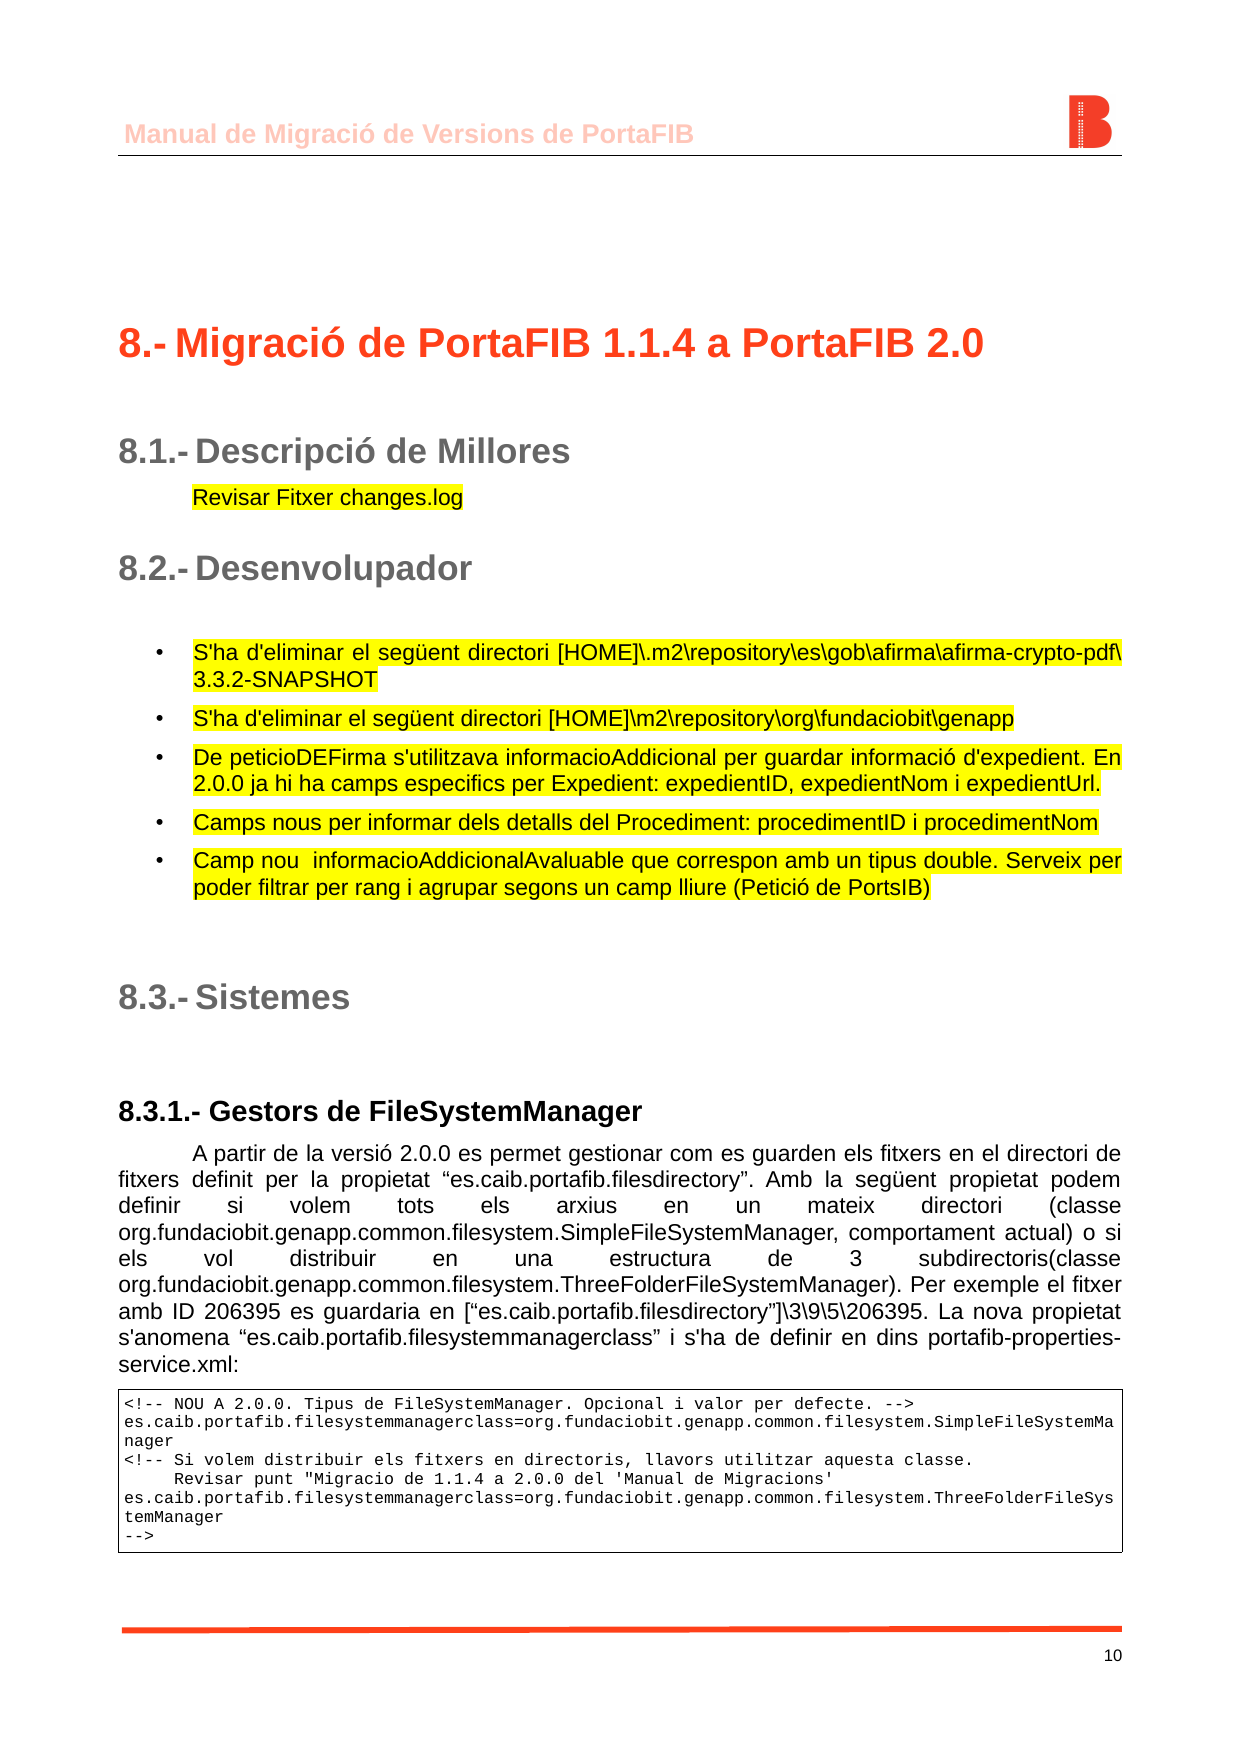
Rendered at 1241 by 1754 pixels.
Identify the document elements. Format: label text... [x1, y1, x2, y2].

table_header <!-- NOU A 2.0.0. Tipus de FileSystemManager. Opcional i valor per defecte. --> es.caib.portafib.filesystemmanagerclass=org.fundaciobit.genapp.common.filesystem.SimpleFileSystemManager <!-- Si volem distribuir els fitxers en directoris, llavors utilitzar aquesta classe. Revisar punt "Migracio de 1.1.4 a 2.0.0 del 'Manual de Migracions' es.caib.portafib.filesystemmanagerclass=org.fundaciobit.genapp.common.filesystem.ThreeFolderFileSystemManager --> [119, 1390, 1122, 1552]
list S'ha d'eliminar el següent directori [HOME]\m2\repository\org\fundaciobit\genapp [156, 704, 1122, 731]
subtitle Descripció de Millores [118, 430, 1122, 471]
picture [1063, 94, 1117, 150]
subtitle Desenvolupador [118, 547, 1122, 588]
subtitle Sistemes [118, 977, 1122, 1017]
text A partir de la versió 2.0.0 es permet gestionar com es guarden els fitxers en el directori de fitxers definit per la propietat “es.caib.portafib.filesdirectory”. Amb la següent propietat podem definir si volem tots els arxius en un mateix directori (classe org.fundaciobit.genapp.common.filesystem.SimpleFileSystemManager, comportament actual) o si els vol distribuir en una estructura de 3 subdirectoris(classe org.fundaciobit.genapp.common.filesystem.ThreeFolderFileSystemManager). Per exemple el fitxer amb ID 206395 es guardaria en [“es.caib.portafib.filesdirectory”]\3\9\5\206395. La nova propietat s'anomena “es.caib.portafib.filesystemmanagerclass” i s'ha de definir en dins portafib-properties-service.xml: [118, 1140, 1122, 1377]
list De peticioDEFirma s'utilitzava informacioAddicional per guardar informació d'expedient. En 2.0.0 ja hi ha camps especifics per Expedient: expedientID, expedientNom i expedientUrl. [156, 743, 1122, 796]
list S'ha d'eliminar el següent directori [HOME]\.m2\repository\es\gob\afirma\afirma-crypto-pdf\3.3.2-SNAPSHOT [156, 639, 1122, 692]
subtitle Gestors de FileSystemManager [118, 1094, 1122, 1127]
subtitle Migració de PortaFIB 1.1.4 a PortaFIB 2.0 [118, 318, 1122, 366]
text Revisar Fitxer changes.log [118, 483, 1122, 510]
list Camps nous per informar dels detalls del Procediment: procedimentID i procedimentNom [156, 809, 1122, 835]
list Camp nou informacioAddicionalAvaluable que correspon amb un tipus double. Serveix per poder filtrar per rang i agrupar segons un camp lliure (Petició de PortsIB) [156, 847, 1122, 900]
